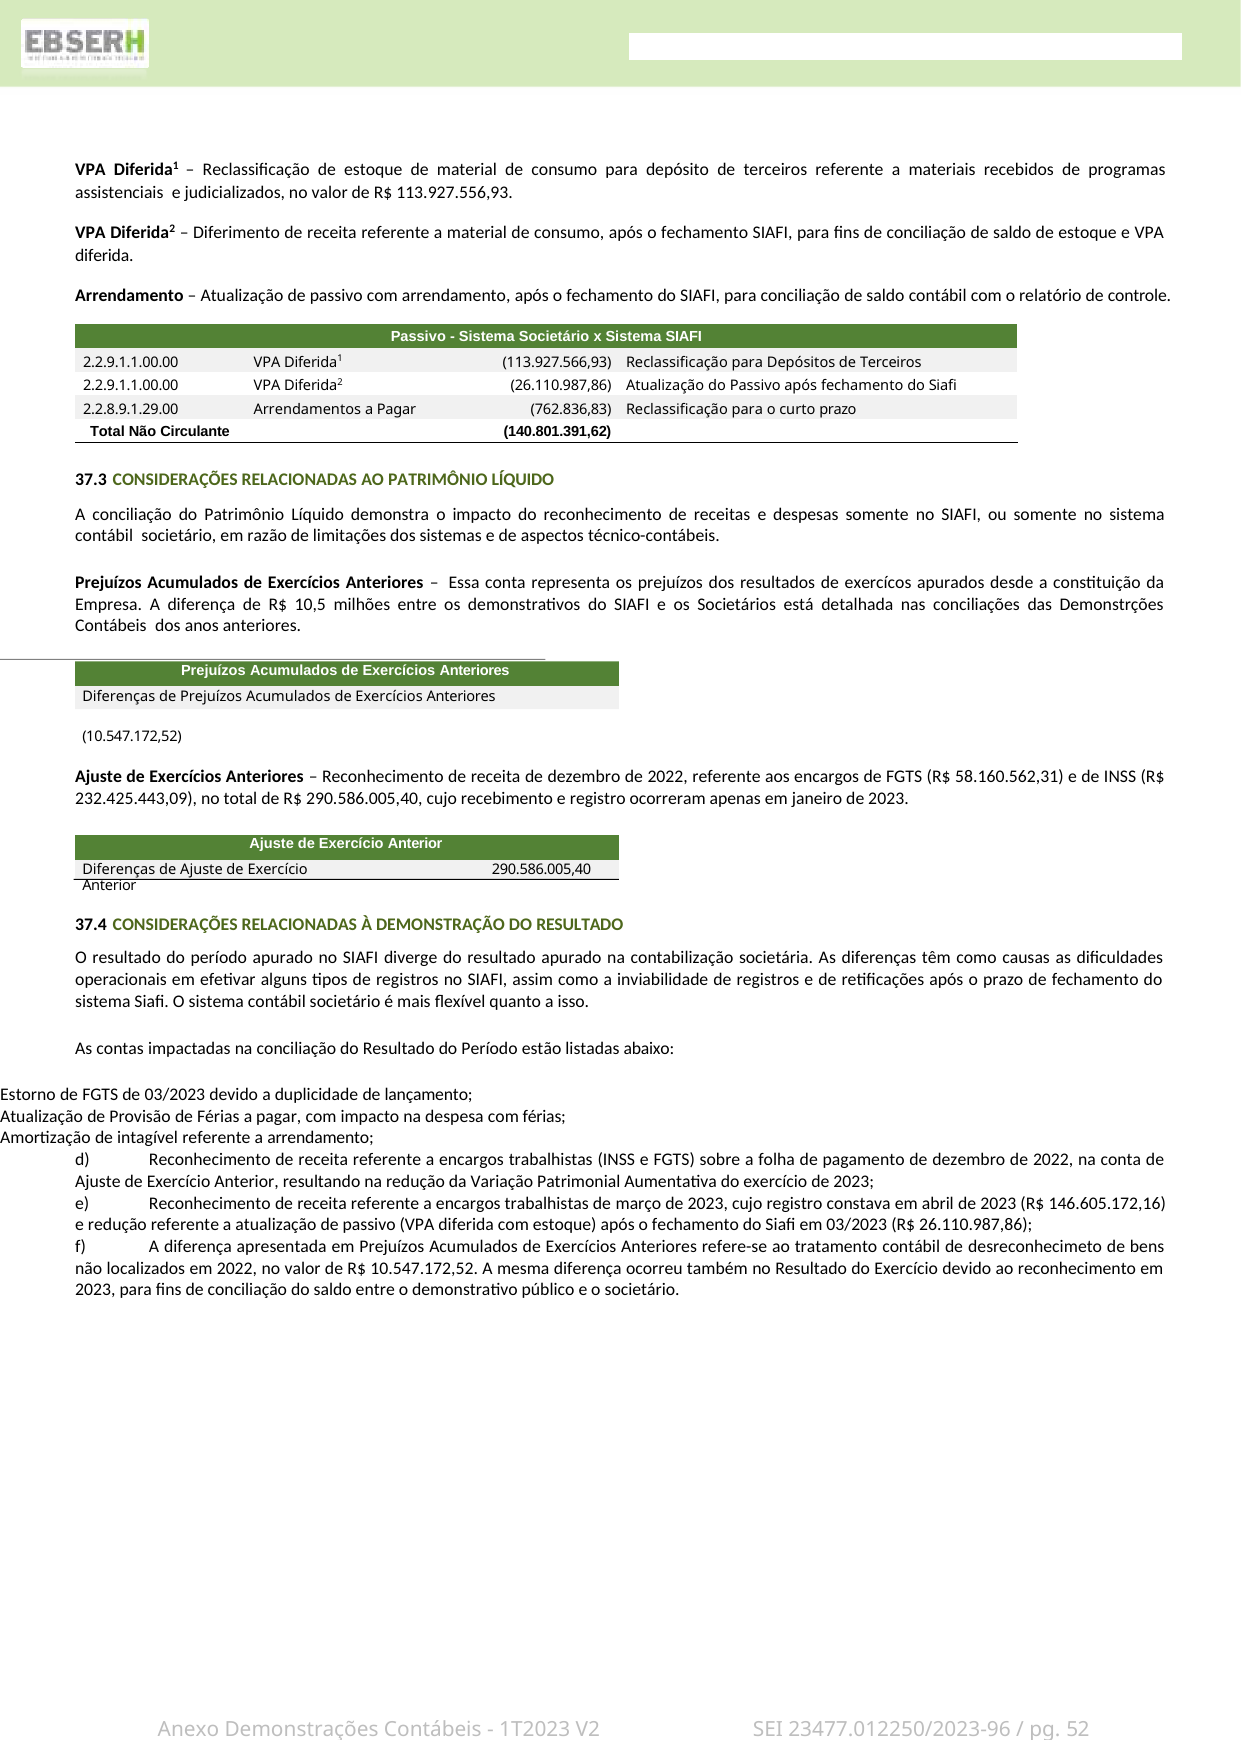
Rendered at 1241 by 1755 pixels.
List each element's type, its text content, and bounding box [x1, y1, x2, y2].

text As contas impactadas na conciliação do Resultado do Período estão listadas abaixo: [75, 1037, 1241, 1058]
text O resultado do período apurado no SIAFI diverge do resultado apurado na contabilização societária. As diferenças têm como causas as dificuldades operacionais em efetivar alguns tipos de registros no SIAFI, assim como a inviabilidade de registros e de retificações após o prazo de fechamento do sistema Siafi. O sistema contábil societário é mais flexível quanto a isso. [75, 947, 1166, 1012]
table_cell VPA Diferida2 [242, 372, 454, 395]
text A conciliação do Patrimônio Líquido demonstra o impacto do reconhecimento de receitas e despesas somente no SIAFI, ou somente no sistema contábil societário, em razão de limitações dos sistemas e de aspectos técnico-contábeis. [75, 503, 1166, 546]
text Ajuste de Exercícios Anteriores – Reconhecimento de receita de dezembro de 2022, referente aos encargos de FGTS (R$ 58.160.562,31) e de INSS (R$ 232.425.443,09), no total de R$ 290.586.005,40, cujo recebimento e registro ocorreram apenas em janeiro de 2023. [75, 765, 1166, 809]
list A diferença apresentada em Prejuízos Acumulados de Exercícios Anteriores refere-se ao tratamento contábil de desreconhecimeto de bens não localizados em 2022, no valor de R$ 10.547.172,52. A mesma diferença ocorreu também no Resultado do Exercício devido ao reconhecimento em 2023, para fins de conciliação do saldo entre o demonstrativo público e o societário. [75, 1235, 1166, 1300]
text VPA Diferida1 – Reclassificação de estoque de material de consumo para depósito de terceiros referente a materiais recebidos de programas assistenciais e judicializados, no valor de R$ 113.927.556,93. [75, 158, 1166, 203]
list Atualização de Provisão de Férias a pagar, com impacto na despesa com férias; [0, 1105, 1241, 1127]
table_cell 2.2.8.9.1.29.00 [75, 395, 242, 419]
table_cell [619, 419, 1017, 442]
list Estorno de FGTS de 03/2023 devido a duplicidade de lançamento; [0, 1083, 1241, 1105]
table_cell 2.2.9.1.1.00.00 [75, 372, 242, 395]
table_cell Atualização do Passivo após fechamento do Siafi [619, 372, 1017, 395]
list CONSIDERAÇÕES RELACIONADAS À DEMONSTRAÇÃO DO RESULTADO [75, 913, 1241, 934]
table_cell (140.801.391,62) [454, 419, 619, 442]
table_header Passivo - Sistema Societário x Sistema SIAFI [75, 324, 1017, 348]
table_cell 2.2.9.1.1.00.00 [75, 348, 242, 372]
list Amortização de intagível referente a arrendamento; [0, 1127, 1241, 1148]
list CONSIDERAÇÕES RELACIONADAS AO PATRIMÔNIO LÍQUIDO [75, 468, 1241, 490]
table_cell [242, 419, 454, 442]
table_cell Arrendamentos a Pagar [242, 395, 454, 419]
table_cell (113.927.566,93) [454, 348, 619, 372]
table_cell Reclassificação para o curto prazo [619, 395, 1017, 419]
list Reconhecimento de receita referente a encargos trabalhistas de março de 2023, cujo registro constava em abril de 2023 (R$ 146.605.172,16) e redução referente a atualização de passivo (VPA diferida com estoque) após o fechamento do Siafi em 03/2023 (R$ 26.110.987,86); [75, 1192, 1166, 1235]
table_cell (26.110.987,86) [454, 372, 619, 395]
table_cell Reclassificação para Depósitos de Terceiros [619, 348, 1017, 372]
list Reconhecimento de receita referente a encargos trabalhistas (INSS e FGTS) sobre a folha de pagamento de dezembro de 2022, na conta de Ajuste de Exercício Anterior, resultando na redução da Variação Patrimonial Aumentativa do exercício de 2023; [75, 1148, 1166, 1192]
text Prejuízos Acumulados de Exercícios Anteriores – Essa conta representa os prejuízos dos resultados de exercícos apurados desde a constituição da Empresa. A diferença de R$ 10,5 milhões entre os demonstrativos do SIAFI e os Societários está detalhada nas conciliações das Demonstrções Contábeis dos anos anteriores. [75, 571, 1165, 636]
table_cell (762.836,83) [454, 395, 619, 419]
text VPA Diferida2 – Diferimento de receita referente a material de consumo, após o fechamento SIAFI, para fins de conciliação de saldo de estoque e VPA diferida. [75, 221, 1166, 266]
table_cell Total Não Circulante [75, 419, 242, 442]
text Arrendamento – Atualização de passivo com arrendamento, após o fechamento do SIAFI, para conciliação de saldo contábil com o relatório de controle. [75, 284, 1241, 306]
table_cell VPA Diferida1 [242, 348, 454, 372]
